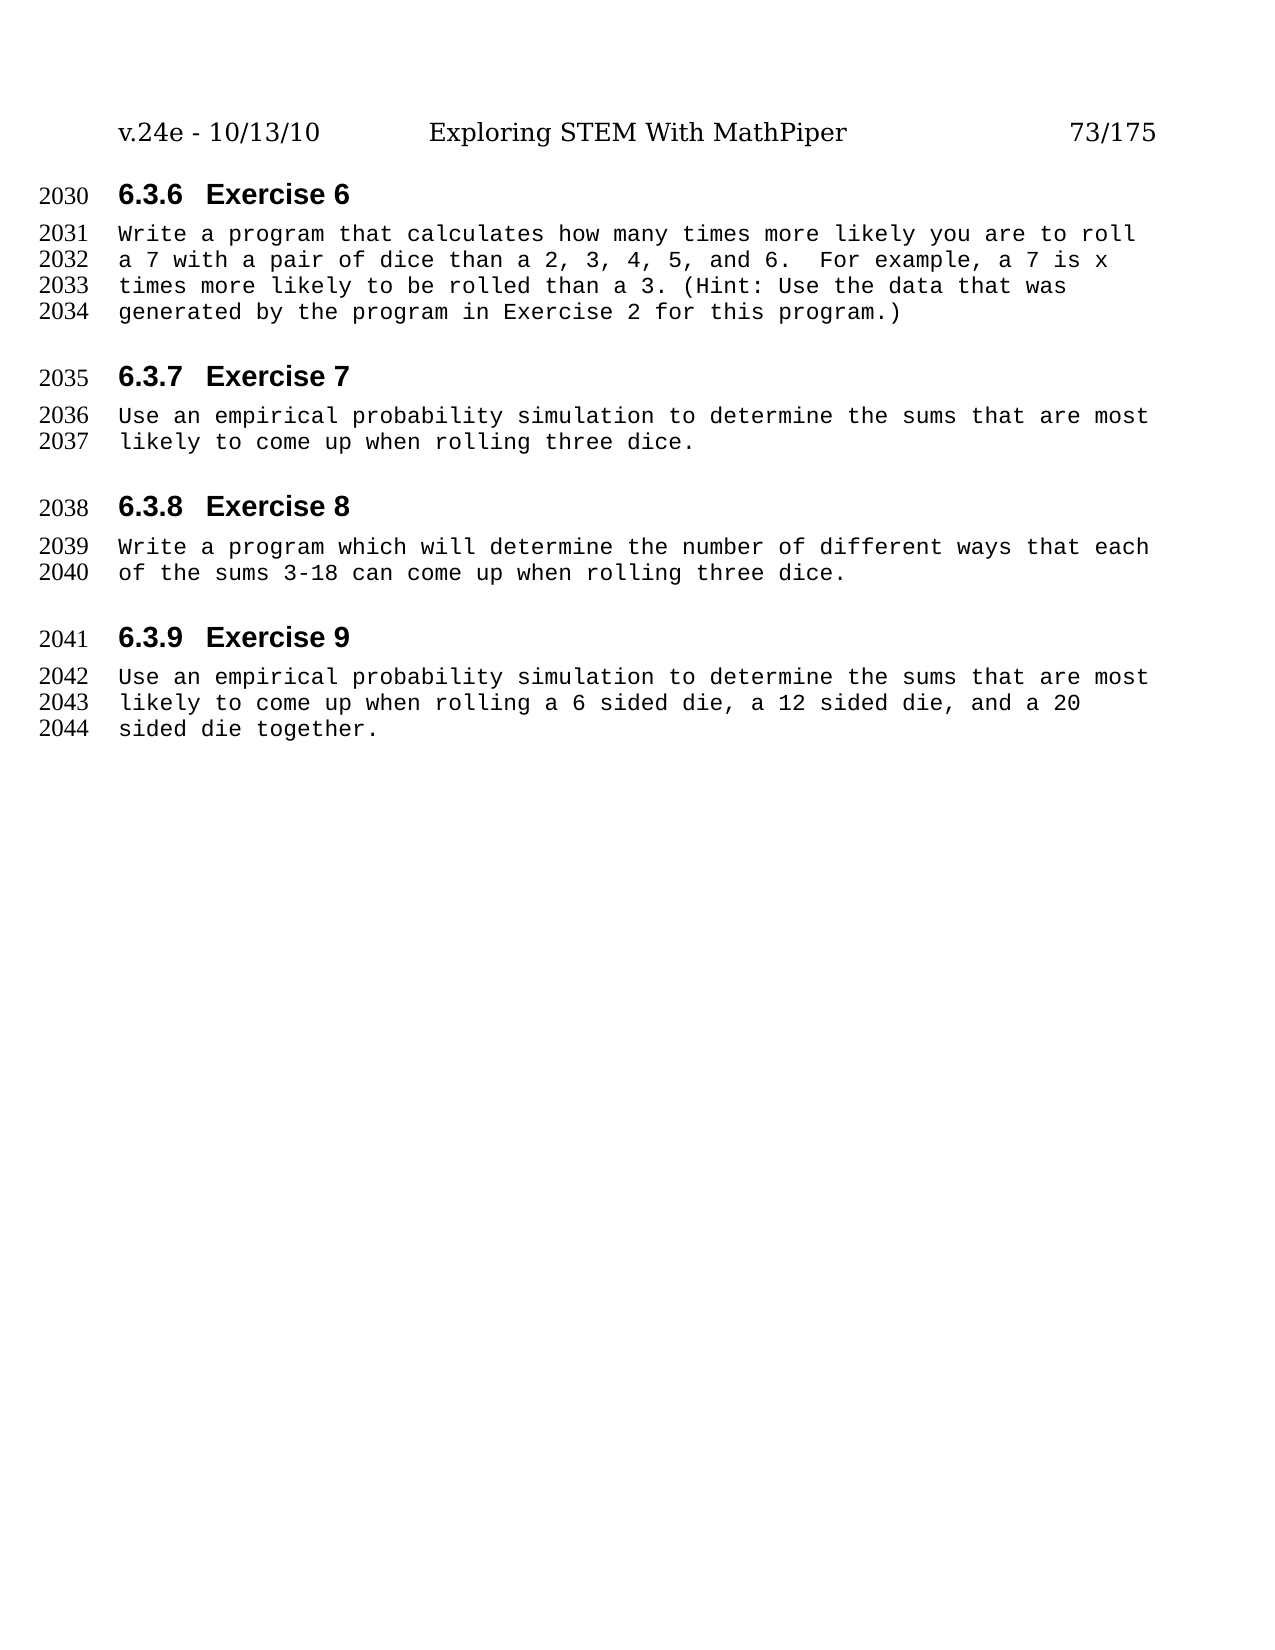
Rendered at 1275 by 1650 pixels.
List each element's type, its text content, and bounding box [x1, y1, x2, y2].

subtitle Exercise 9 [118, 620, 1157, 653]
text Use an empirical probability simulation to determine the sums that are most likely to come up when rolling three dice. [118, 404, 1157, 456]
text Write a program that calculates how many times more likely you are to roll a 7 with a pair of dice than a 2, 3, 4, 5, and 6. For example, a 7 is x times more likely to be rolled than a 3. (Hint: Use the data that was generated by the program in Exercise 2 for this program.) [118, 222, 1157, 326]
text Write a program which will determine the number of different ways that each of the sums 3-18 can come up when rolling three dice. [118, 535, 1157, 587]
subtitle Exercise 6 [118, 177, 1157, 210]
subtitle Exercise 8 [118, 489, 1157, 523]
subtitle Exercise 7 [118, 359, 1157, 393]
text Use an empirical probability simulation to determine the sums that are most likely to come up when rolling a 6 sided die, a 12 sided die, and a 20 sided die together. [118, 665, 1157, 743]
